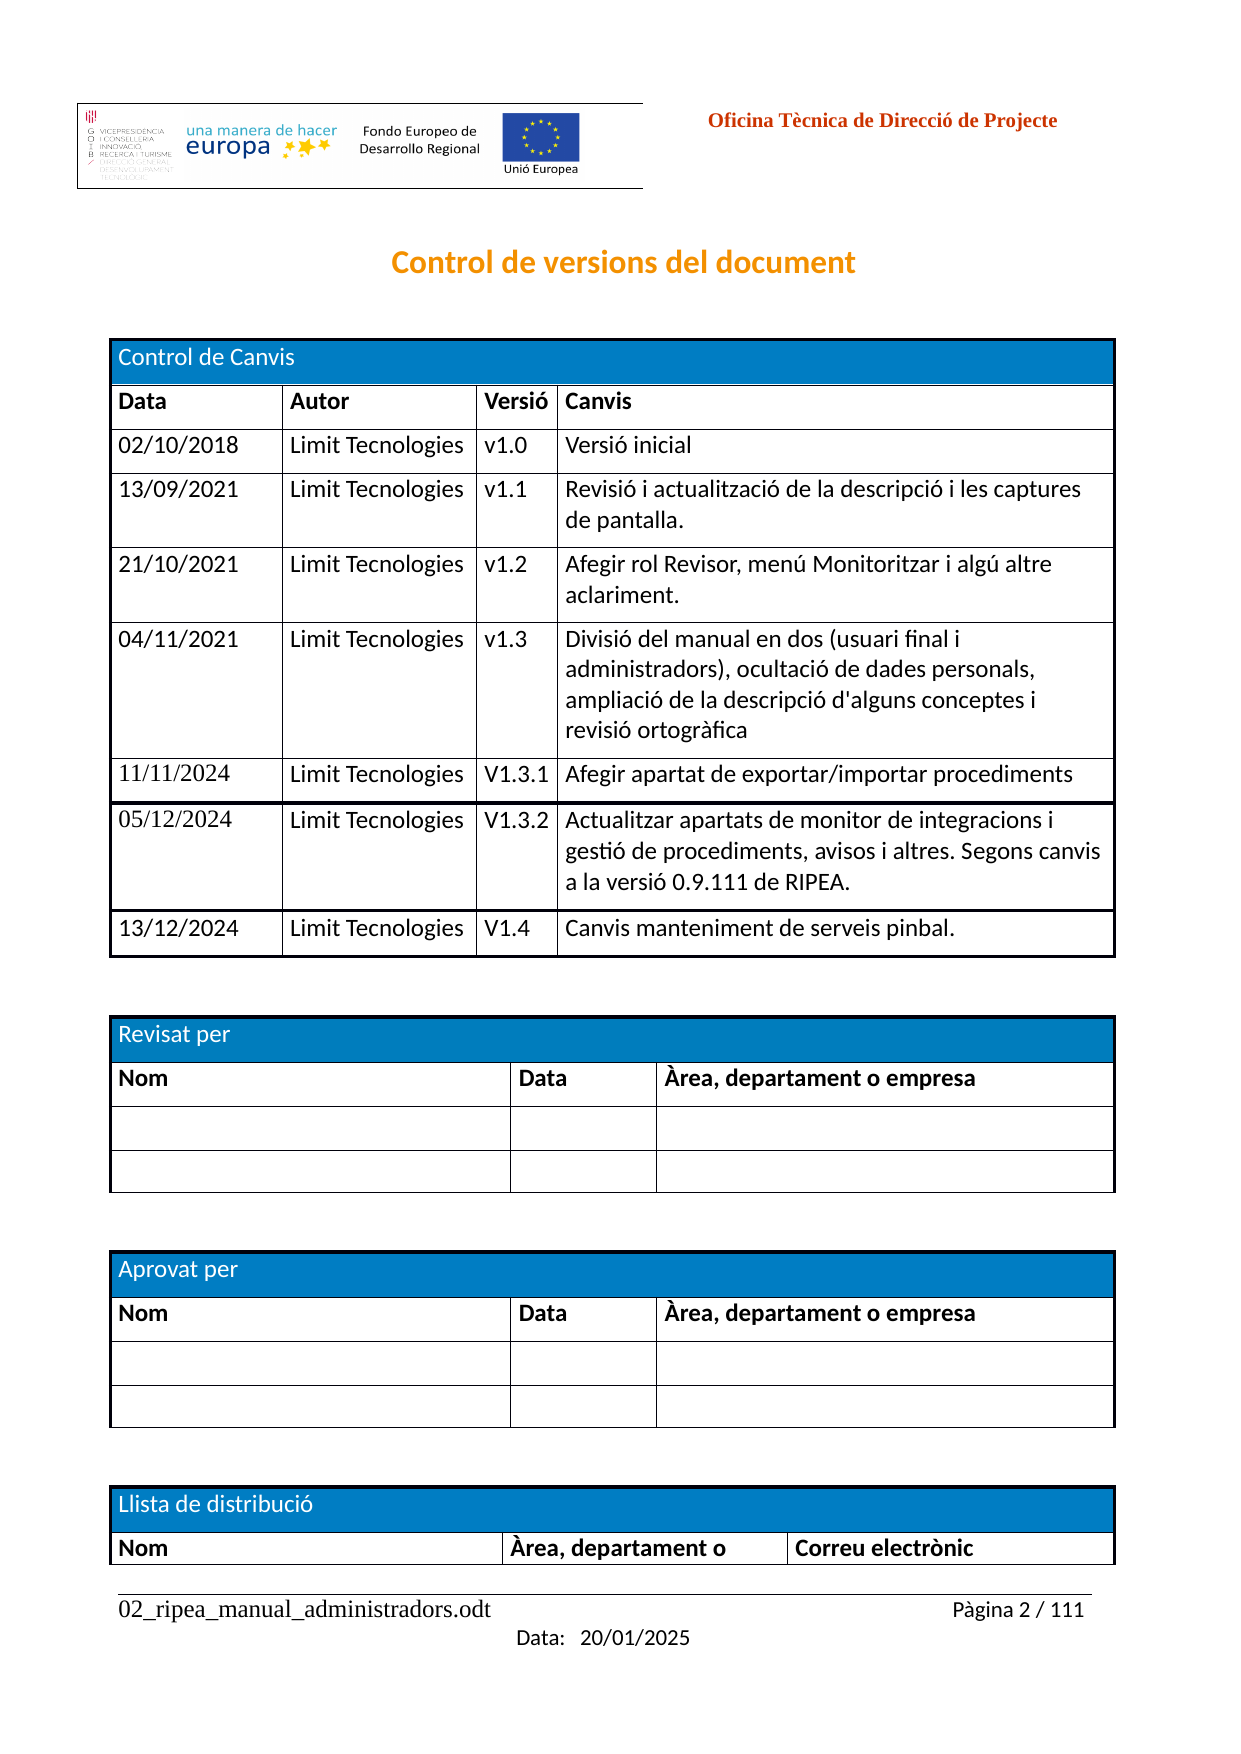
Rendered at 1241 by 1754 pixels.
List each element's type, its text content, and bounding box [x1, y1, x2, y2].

table_cell 21/10/2021 [112, 548, 282, 622]
picture [184, 108, 585, 182]
table_cell v1.1 [477, 474, 557, 547]
table_cell Limit Tecnologies [283, 548, 476, 622]
table_cell Revisió i actualització de la descripció i les captures de pantalla. [558, 474, 1113, 547]
table_cell Canvis [558, 386, 1113, 428]
table_cell Correu electrònic [788, 1533, 1113, 1564]
table_cell V1.3.1 [477, 759, 557, 801]
table_cell Actualitzar apartats de monitor de integracions i gestió de procediments, avisos i altres. Segons canvis a la versió 0.9.111 de RIPEA. [558, 805, 1113, 909]
table_cell V1.3.2 [477, 805, 557, 909]
table_cell Limit Tecnologies [283, 805, 476, 909]
table_cell Autor [283, 386, 476, 428]
table_cell [511, 1342, 656, 1385]
table_cell Nom [112, 1298, 510, 1341]
table_cell v1.3 [477, 623, 557, 757]
table_header Revisat per [112, 1019, 1113, 1062]
table_cell [511, 1151, 656, 1192]
table_cell 05/12/2024 [112, 805, 282, 909]
table_cell [657, 1151, 1113, 1192]
table_cell [657, 1107, 1113, 1150]
table_cell [112, 1342, 510, 1385]
table_cell v1.0 [477, 430, 557, 473]
table_cell Limit Tecnologies [283, 759, 476, 801]
table_cell Data [112, 386, 282, 428]
table_cell Limit Tecnologies [283, 912, 476, 955]
table_header Aprovat per [112, 1254, 1113, 1297]
table_cell Afegir rol Revisor, menú Monitoritzar i algú altre aclariment. [558, 548, 1113, 622]
table_cell Data [511, 1063, 656, 1106]
table_cell [657, 1342, 1113, 1385]
table_cell 11/11/2024 [112, 759, 282, 801]
table_cell Nom [112, 1063, 510, 1106]
table_cell v1.2 [477, 548, 557, 622]
table_cell 13/12/2024 [112, 912, 282, 955]
table_cell Àrea, departament o empresa [657, 1063, 1113, 1106]
table_cell Limit Tecnologies [283, 430, 476, 473]
table_cell 04/11/2021 [112, 623, 282, 757]
table_cell [112, 1151, 510, 1192]
table_cell Limit Tecnologies [283, 474, 476, 547]
table_cell 13/09/2021 [112, 474, 282, 547]
table_cell Versió inicial [558, 430, 1113, 473]
subtitle Control de versions del document [118, 241, 1122, 282]
table_cell V1.4 [477, 912, 557, 955]
table_cell Limit Tecnologies [283, 623, 476, 757]
table_cell [511, 1386, 656, 1427]
table_cell 02/10/2018 [112, 430, 282, 473]
table_cell Data [511, 1298, 656, 1341]
table_cell [511, 1107, 656, 1150]
table_cell Canvis manteniment de serveis pinbal. [558, 912, 1113, 955]
table_cell [112, 1386, 510, 1427]
table_cell Afegir apartat de exportar/importar procediments [558, 759, 1113, 801]
table_cell Divisió del manual en dos (usuari final i administradors), ocultació de dades personals, ampliació de la descripció d'alguns conceptes i revisió ortogràfica [558, 623, 1113, 757]
picture [82, 108, 178, 182]
table_cell [112, 1107, 510, 1150]
table_cell [657, 1386, 1113, 1427]
table_cell Versió [477, 386, 557, 428]
table_header Control de Canvis [112, 341, 1113, 384]
table_cell Àrea, departament o empresa [657, 1298, 1113, 1341]
table_cell Àrea, departament o [503, 1533, 787, 1564]
table_cell Nom [112, 1533, 502, 1564]
table_header Llista de distribució [112, 1489, 1113, 1532]
